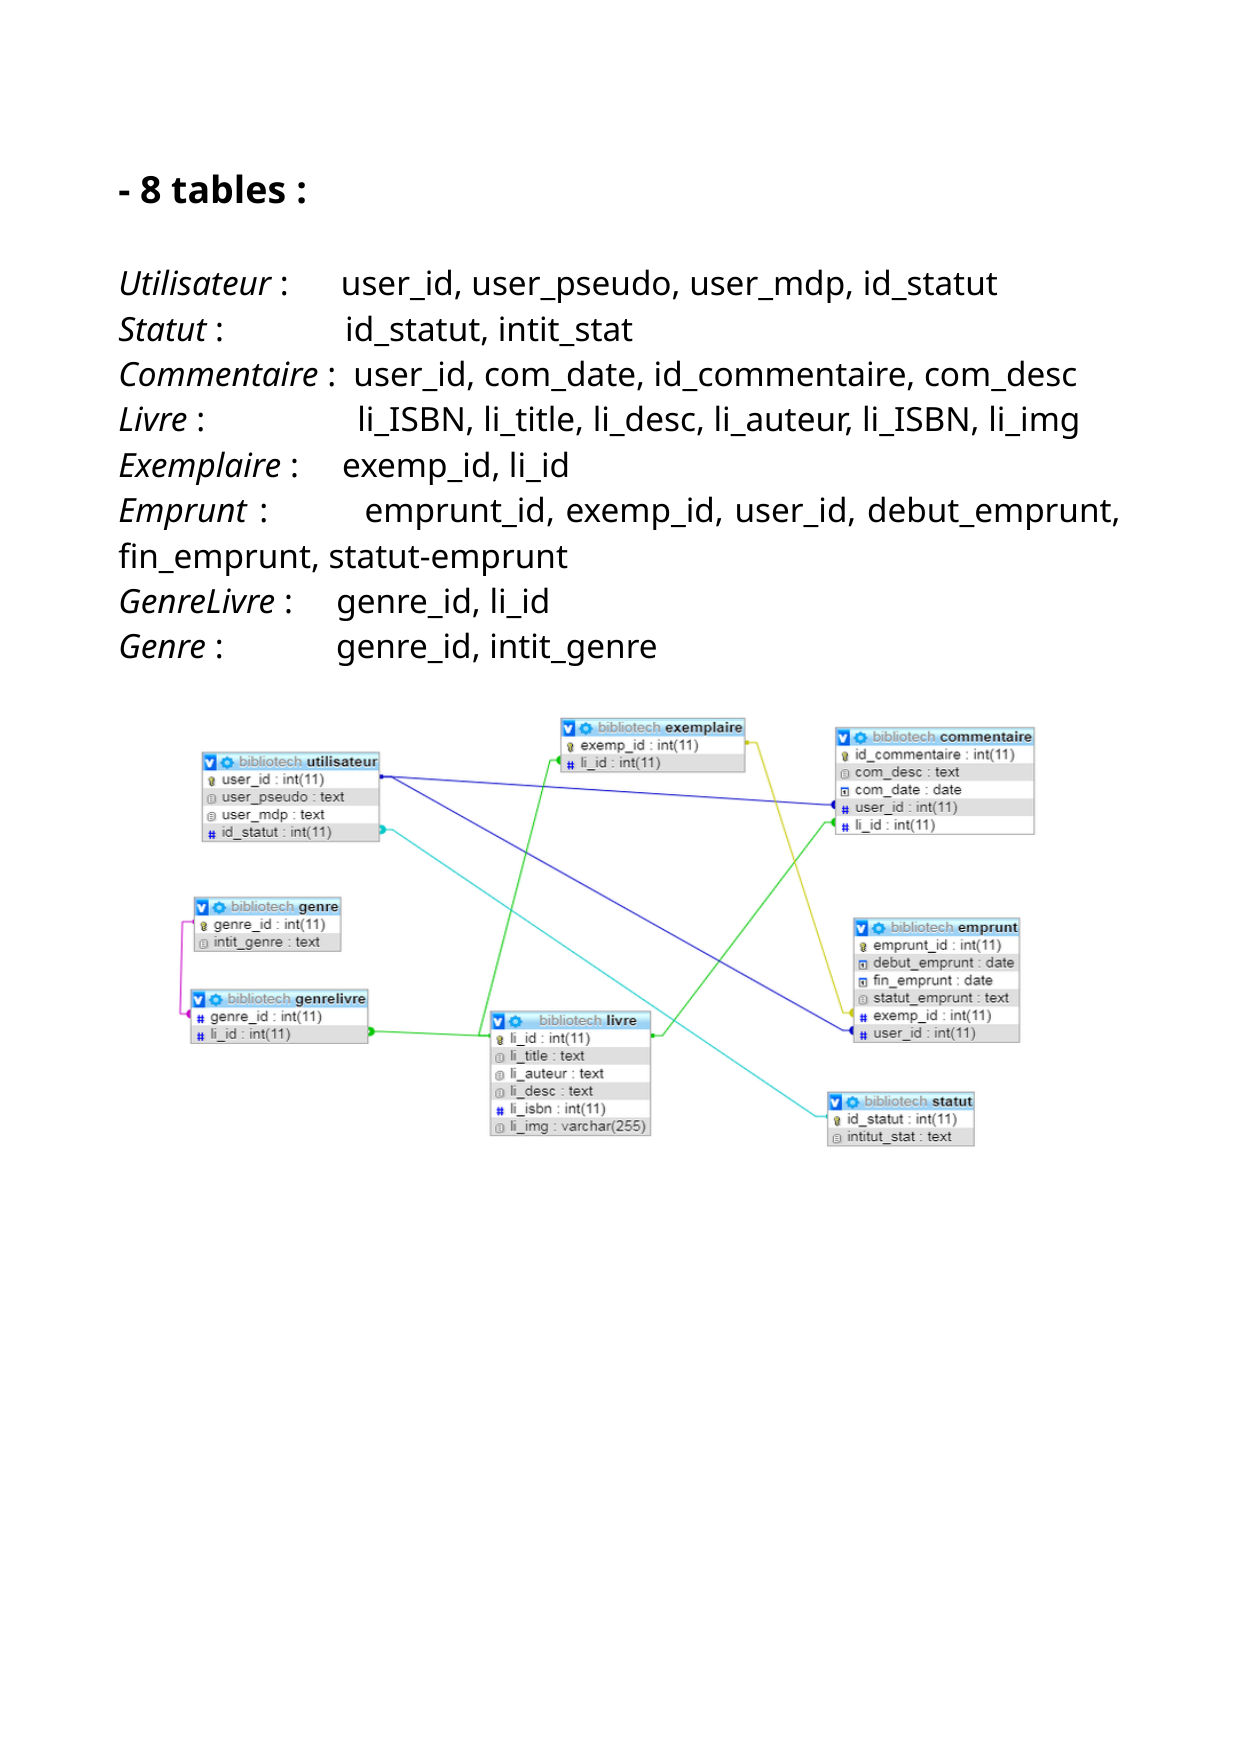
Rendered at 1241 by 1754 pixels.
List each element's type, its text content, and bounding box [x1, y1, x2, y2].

text Commentaire : user_id, com_date, id_commentaire, com_desc [118, 351, 1122, 396]
text Emprunt : emprunt_id, exemp_id, user_id, debut_emprunt, fin_emprunt, statut-emprunt [118, 487, 1122, 578]
text Statut : id_statut, intit_stat [118, 305, 1122, 351]
text Exemplaire : exemp_id, li_id [118, 442, 1122, 487]
text - 8 tables : [118, 163, 1122, 214]
text Livre : li_ISBN, li_title, li_desc, li_auteur, li_ISBN, li_img [118, 396, 1122, 442]
text GenreLivre : genre_id, li_id [118, 578, 1122, 623]
text Utilisateur : user_id, user_pseudo, user_mdp, id_statut [118, 260, 1122, 305]
picture [162, 697, 1078, 1161]
text Genre : genre_id, intit_genre [118, 623, 1122, 669]
